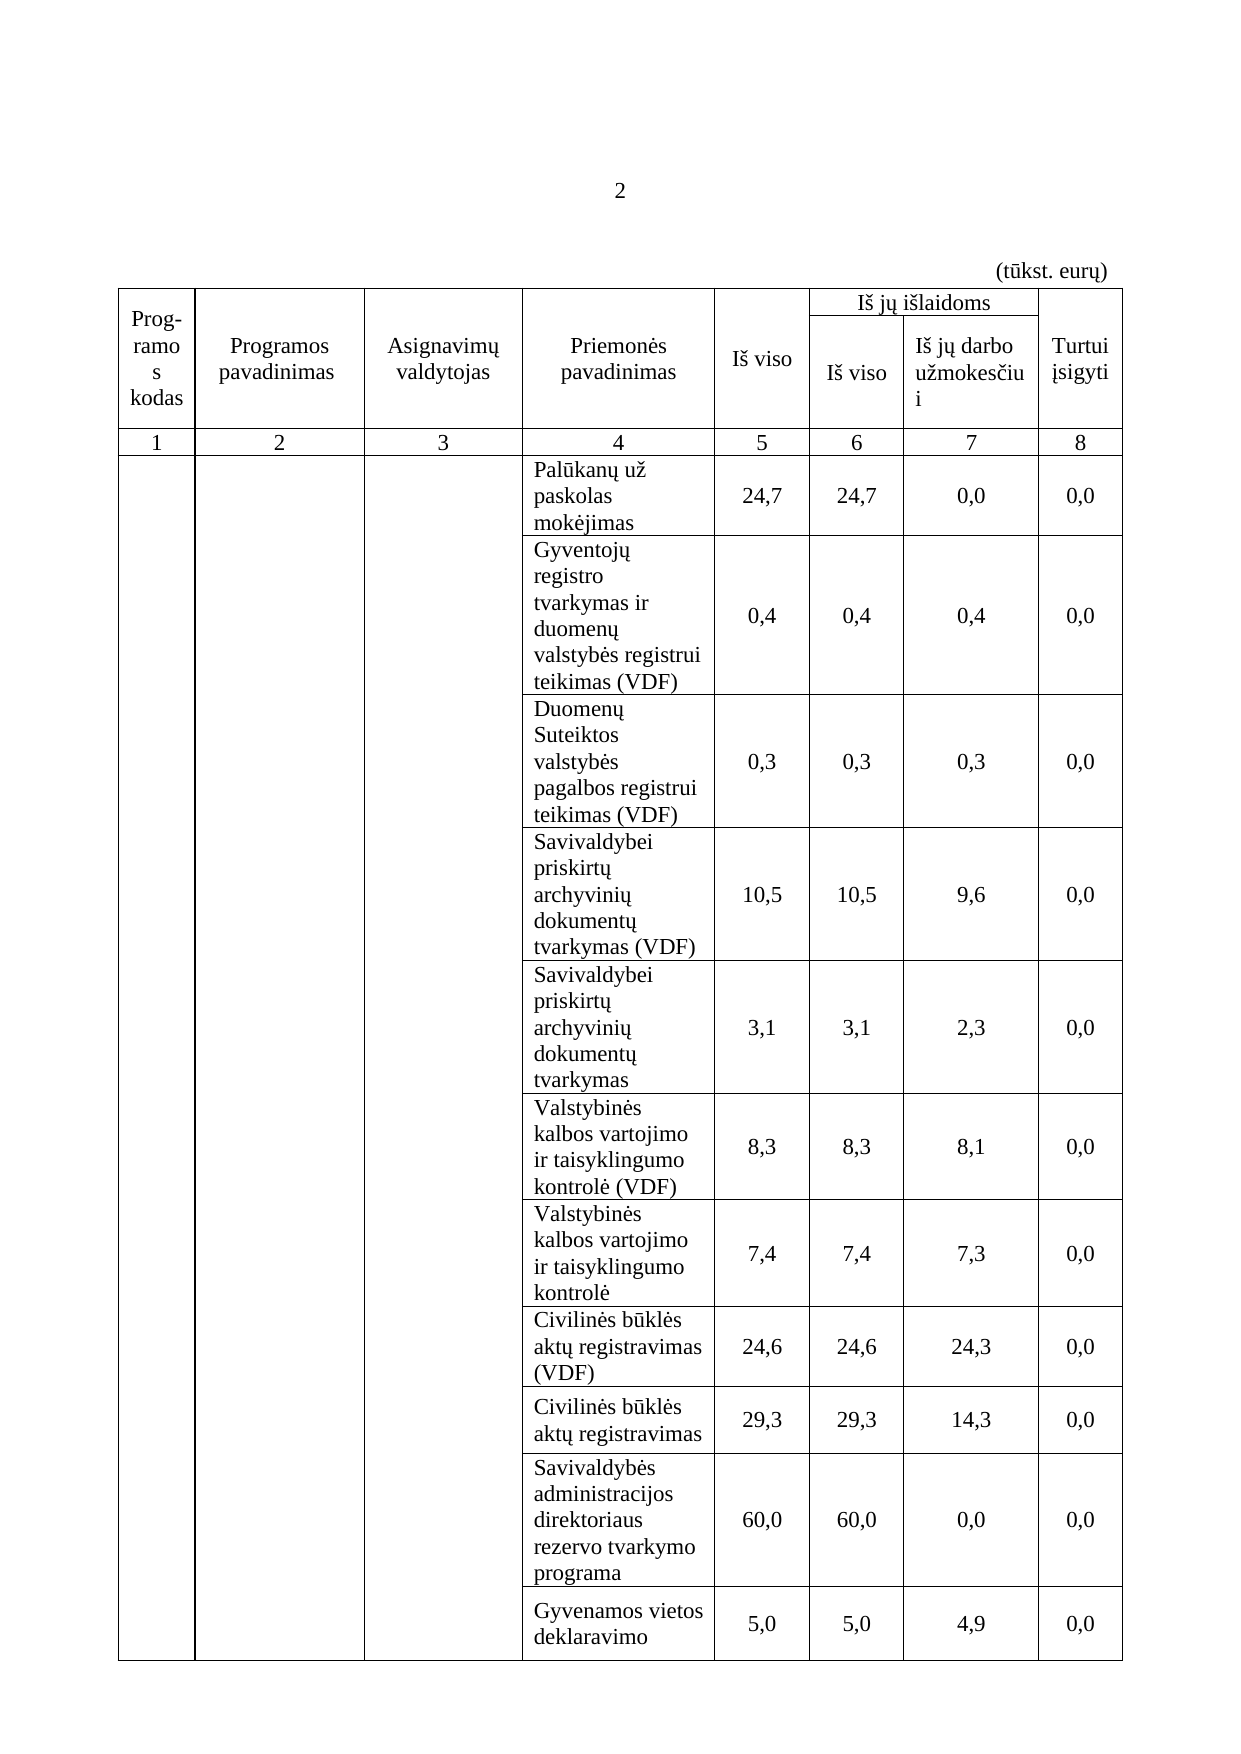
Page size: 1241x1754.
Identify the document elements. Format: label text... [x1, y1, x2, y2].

table_cell 10,5 [810, 828, 903, 960]
table_cell 7,4 [715, 1200, 809, 1306]
table_cell Programos pavadinimas [196, 289, 364, 427]
table_cell 29,3 [715, 1387, 809, 1453]
table_cell Iš viso [715, 289, 809, 427]
table_cell 5,0 [715, 1587, 809, 1660]
table_cell 9,6 [904, 828, 1038, 960]
table_cell Prog-ramos kodas [119, 289, 194, 427]
table_cell 0,4 [715, 536, 809, 694]
table_header [195, 253, 364, 288]
table_cell 0,0 [1039, 1307, 1122, 1386]
table_cell Civilinės būklės aktų registravimas (VDF) [523, 1307, 714, 1386]
table_cell 24,7 [715, 456, 809, 535]
table_cell 6 [810, 429, 903, 455]
table_cell 10,5 [715, 828, 809, 960]
table_cell 0,3 [715, 695, 809, 827]
table_cell Civilinės būklės aktų registravimas [523, 1387, 714, 1453]
table_cell 0,0 [904, 456, 1038, 535]
table_header [118, 253, 195, 288]
table_cell 7,4 [810, 1200, 903, 1306]
table_header (tūkst. eurų) [904, 253, 1122, 288]
table_cell 0,0 [1039, 1454, 1122, 1586]
table_cell 0,0 [1039, 828, 1122, 960]
table_cell 60,0 [810, 1454, 903, 1586]
table_cell 0,0 [1039, 1094, 1122, 1199]
table_cell 8,3 [810, 1094, 903, 1199]
table_cell Gyvenamos vietos deklaravimo [523, 1587, 714, 1660]
table_cell 4,9 [904, 1587, 1038, 1660]
table_cell 8,1 [904, 1094, 1038, 1199]
table_cell Duomenų Suteiktos valstybės pagalbos registrui teikimas (VDF) [523, 695, 714, 827]
table_cell 0,0 [1039, 1587, 1122, 1660]
table_cell Valstybinės kalbos vartojimo ir taisyklingumo kontrolė (VDF) [523, 1094, 714, 1199]
table_cell Turtui įsigyti [1039, 289, 1122, 427]
table_cell [196, 456, 364, 1660]
table_cell Asignavimų valdytojas [365, 289, 522, 427]
table_header [522, 253, 715, 288]
table_cell 1 [119, 429, 194, 455]
table_header [715, 253, 809, 288]
table_cell 2 [196, 429, 364, 455]
table_cell Iš jų išlaidoms [810, 289, 1038, 315]
table_cell 0,0 [904, 1454, 1038, 1586]
table_cell 0,3 [810, 695, 903, 827]
table_cell 0,0 [1039, 961, 1122, 1093]
table_cell 3,1 [810, 961, 903, 1093]
table_cell 24,3 [904, 1307, 1038, 1386]
table_cell 0,0 [1039, 456, 1122, 535]
table_cell 0,3 [904, 695, 1038, 827]
table_header [809, 253, 904, 288]
table_cell 5,0 [810, 1587, 903, 1660]
table_cell 0,4 [904, 536, 1038, 694]
table_cell 7 [904, 429, 1038, 455]
table_cell 3,1 [715, 961, 809, 1093]
table_cell 0,4 [810, 536, 903, 694]
table_cell 3 [365, 429, 522, 455]
table_cell 8,3 [715, 1094, 809, 1199]
table_cell 60,0 [715, 1454, 809, 1586]
table_cell 2,3 [904, 961, 1038, 1093]
table_cell 5 [715, 429, 809, 455]
table_cell 29,3 [810, 1387, 903, 1453]
table_cell Valstybinės kalbos vartojimo ir taisyklingumo kontrolė [523, 1200, 714, 1306]
table_cell Gyventojų registro tvarkymas ir duomenų valstybės registrui teikimas (VDF) [523, 536, 714, 694]
table_cell Savivaldybei priskirtų archyvinių dokumentų tvarkymas [523, 961, 714, 1093]
table_cell 8 [1039, 429, 1122, 455]
table_cell Savivaldybės administracijos direktoriaus rezervo tvarkymo programa [523, 1454, 714, 1586]
table_cell Iš viso [810, 316, 903, 427]
table_cell 0,0 [1039, 536, 1122, 694]
table_header [364, 253, 522, 288]
table_cell 14,3 [904, 1387, 1038, 1453]
table_cell Iš jų darbo užmokesčiui [904, 316, 1038, 427]
table_cell 0,0 [1039, 695, 1122, 827]
table_cell [119, 456, 194, 1660]
table_cell 0,0 [1039, 1200, 1122, 1306]
table_cell Priemonės pavadinimas [523, 289, 714, 427]
table_cell 7,3 [904, 1200, 1038, 1306]
table_cell 24,7 [810, 456, 903, 535]
table_cell 24,6 [715, 1307, 809, 1386]
table_cell 0,0 [1039, 1387, 1122, 1453]
table_cell [365, 456, 522, 1660]
table_cell Savivaldybei priskirtų archyvinių dokumentų tvarkymas (VDF) [523, 828, 714, 960]
table_cell Palūkanų už paskolas mokėjimas [523, 456, 714, 535]
table_cell 4 [523, 429, 714, 455]
table_cell 24,6 [810, 1307, 903, 1386]
